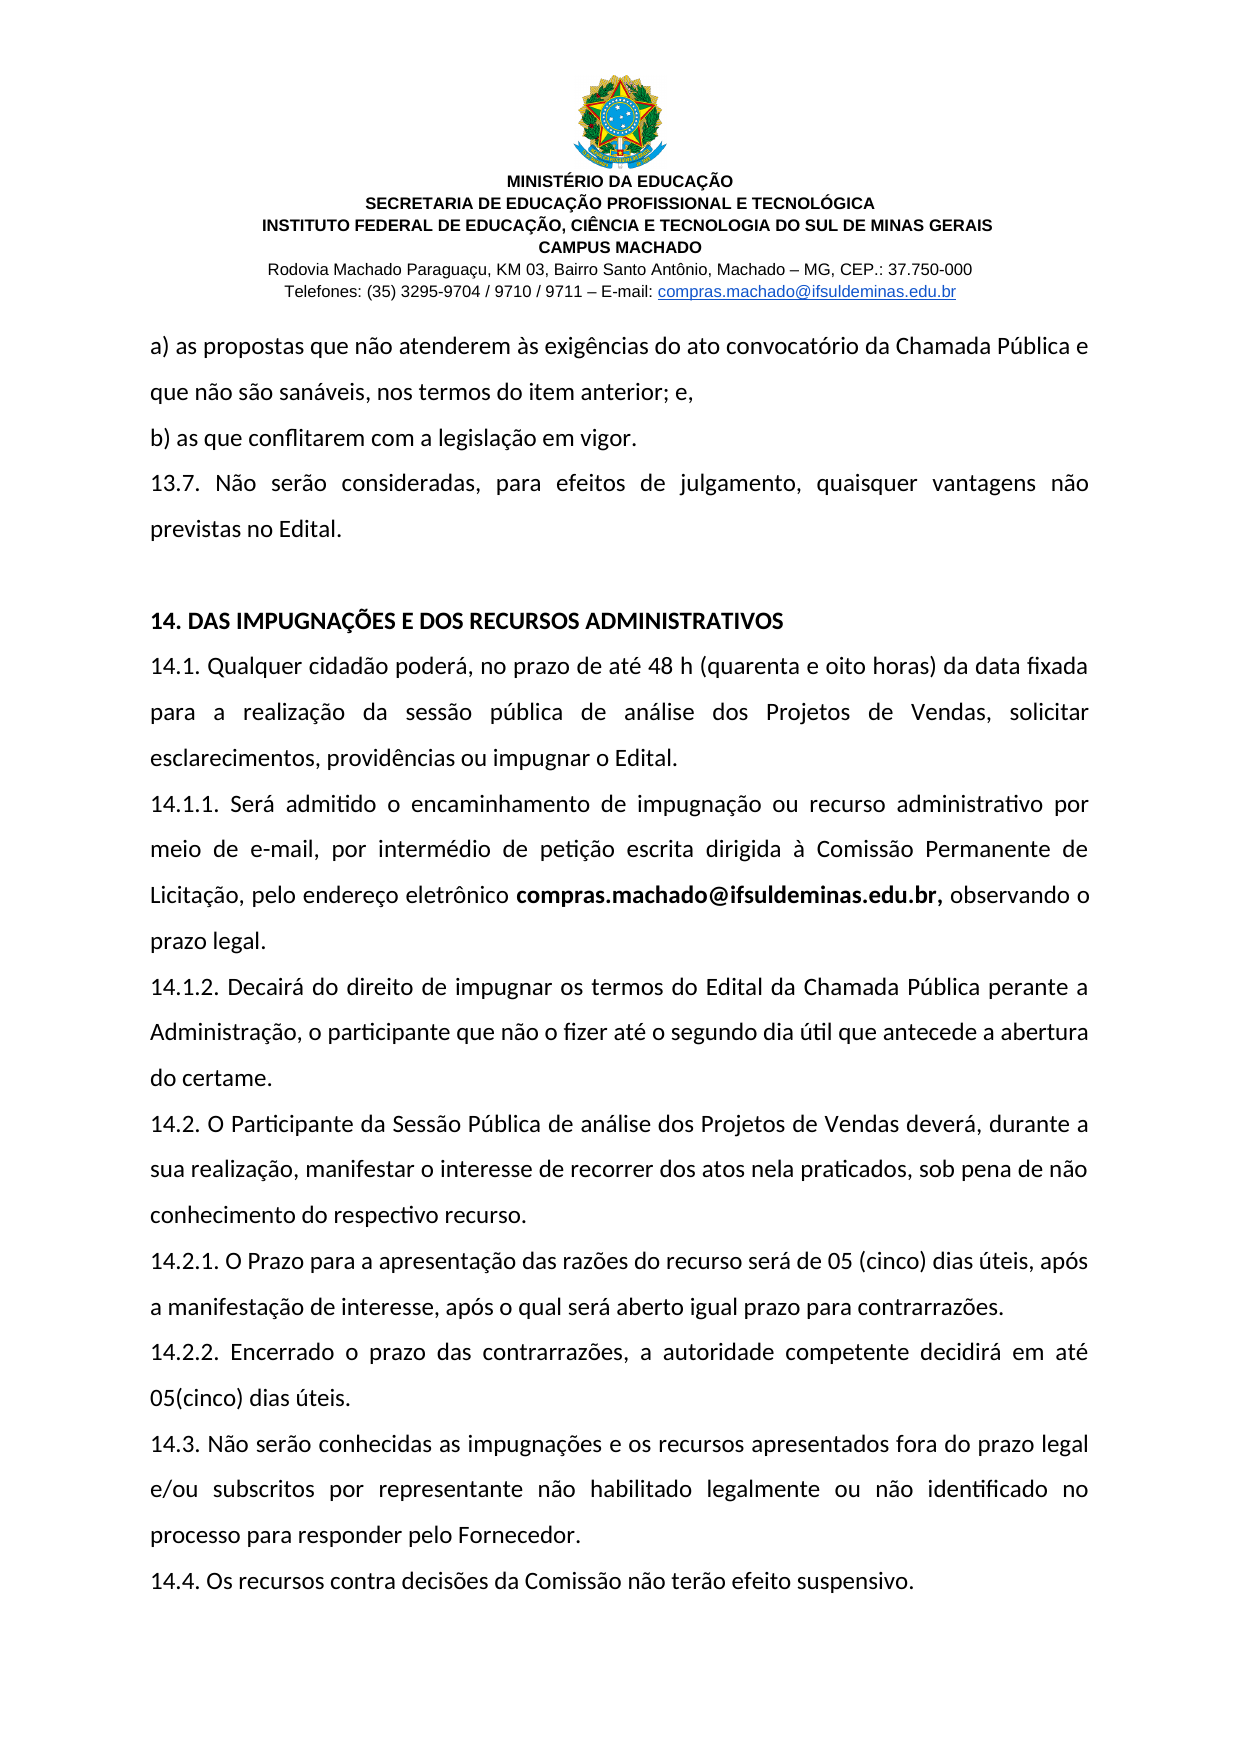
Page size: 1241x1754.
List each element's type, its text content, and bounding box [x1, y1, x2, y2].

text 14.1. Qualquer cidadão poderá, no prazo de até 48 h (quarenta e oito horas) da data fixada para a realização da sessão pública de análise dos Projetos de Vendas, solicitar esclarecimentos, providências ou impugnar o Edital. [150, 651, 1090, 772]
picture [613, 164, 628, 169]
text 14.1.1. Será admitido o encaminhamento de impugnação ou recurso administrativo por meio de e-mail, por intermédio de petição escrita dirigida à Comissão Permanente de Licitação, pelo endereço eletrônico compras.machado@ifsuldeminas.edu.br, observando o prazo legal. [150, 788, 1090, 955]
text 14. DAS IMPUGNAÇÕES E DOS RECURSOS ADMINISTRATIVOS [150, 605, 1090, 635]
text 13.7. Não serão consideradas, para efeitos de julgamento, quaisquer vantagens não previstas no Edital. [150, 468, 1090, 544]
text 14.2.1. O Prazo para a apresentação das razões do recurso será de 05 (cinco) dias úteis, após a manifestação de interesse, após o qual será aberto igual prazo para contrarrazões. [150, 1245, 1090, 1321]
picture [573, 75, 667, 169]
text 14.2. O Participante da Sessão Pública de análise dos Projetos de Vendas deverá, durante a sua realização, manifestar o interesse de recorrer dos atos nela praticados, sob pena de não conhecimento do respectivo recurso. [150, 1108, 1090, 1230]
text 14.4. Os recursos contra decisões da Comissão não terão efeito suspensivo. [150, 1565, 1090, 1596]
picture [639, 150, 650, 156]
text b) as que conflitarem com a legislação em vigor. [150, 422, 1090, 452]
text 14.2.2. Encerrado o prazo das contrarrazões, a autoridade competente decidirá em até 05(cinco) dias úteis. [150, 1336, 1090, 1413]
text 14.3. Não serão conhecidas as impugnações e os recursos apresentados fora do prazo legal e/ou subscritos por representante não habilitado legalmente ou não identificado no processo para responder pelo Fornecedor. [150, 1428, 1090, 1550]
text a) as propostas que não atenderem às exigências do ato convocatório da Chamada Pública e que não são sanáveis, nos termos do item anterior; e, [150, 330, 1090, 407]
text 14.1.2. Decairá do direito de impugnar os termos do Edital da Chamada Pública perante a Administração, o participante que não o fizer até o segundo dia útil que antecede a abertura do certame. [150, 971, 1090, 1093]
